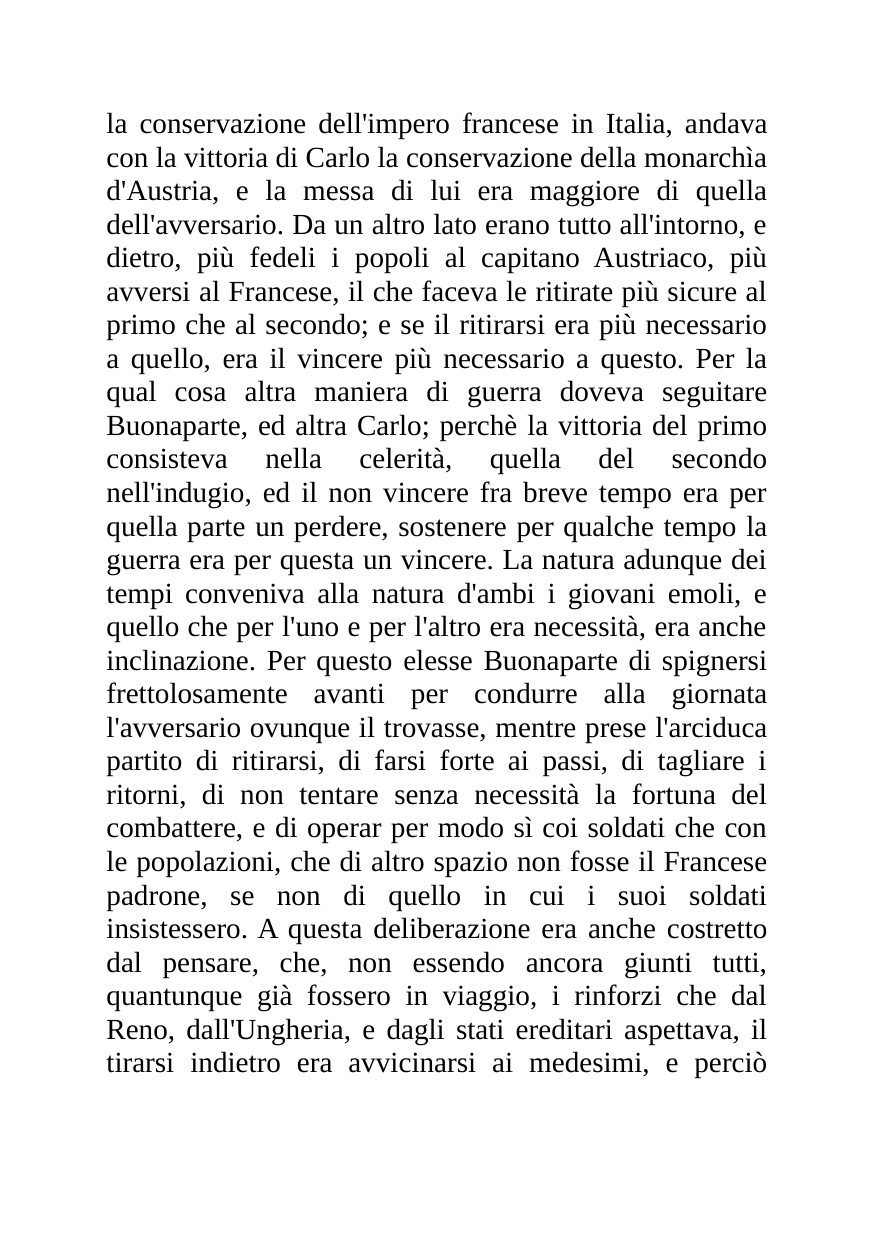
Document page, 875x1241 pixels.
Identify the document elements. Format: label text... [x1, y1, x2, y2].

text la conservazione dell'impero francese in Italia, andava con la vittoria di Carlo la conservazione della monarchìa d'Austria, e la messa di lui era maggiore di quella dell'avversario. Da un altro lato erano tutto all'intorno, e dietro, più fedeli i popoli al capitano Austriaco, più avversi al Francese, il che faceva le ritirate più sicure al primo che al secondo; e se il ritirarsi era più necessario a quello, era il vincere più necessario a questo. Per la qual cosa altra maniera di guerra doveva seguitare Buonaparte, ed altra Carlo; perchè la vittoria del primo consisteva nella celerità, quella del secondo nell'indugio, ed il non vincere fra breve tempo era per quella parte un perdere, sostenere per qualche tempo la guerra era per questa un vincere. La natura adunque dei tempi conveniva alla natura d'ambi i giovani emoli, e quello che per l'uno e per l'altro era necessità, era anche inclinazione. Per questo elesse Buonaparte di spignersi frettolosamente avanti per condurre alla giornata l'avversario ovunque il trovasse, mentre prese l'arciduca partito di ritirarsi, di farsi forte ai passi, di tagliare i ritorni, di non tentare senza necessità la fortuna del combattere, e di operar per modo sì coi soldati che con le popolazioni, che di altro spazio non fosse il Francese padrone, se non di quello in cui i suoi soldati insistessero. A questa deliberazione era anche costretto dal pensare, che, non essendo ancora giunti tutti, quantunque già fossero in viaggio, i rinforzi che dal Reno, dall'Ungheria, e dagli stati ereditari aspettava, il tirarsi indietro era avvicinarsi ai medesimi, e perciò [106, 106, 768, 1079]
